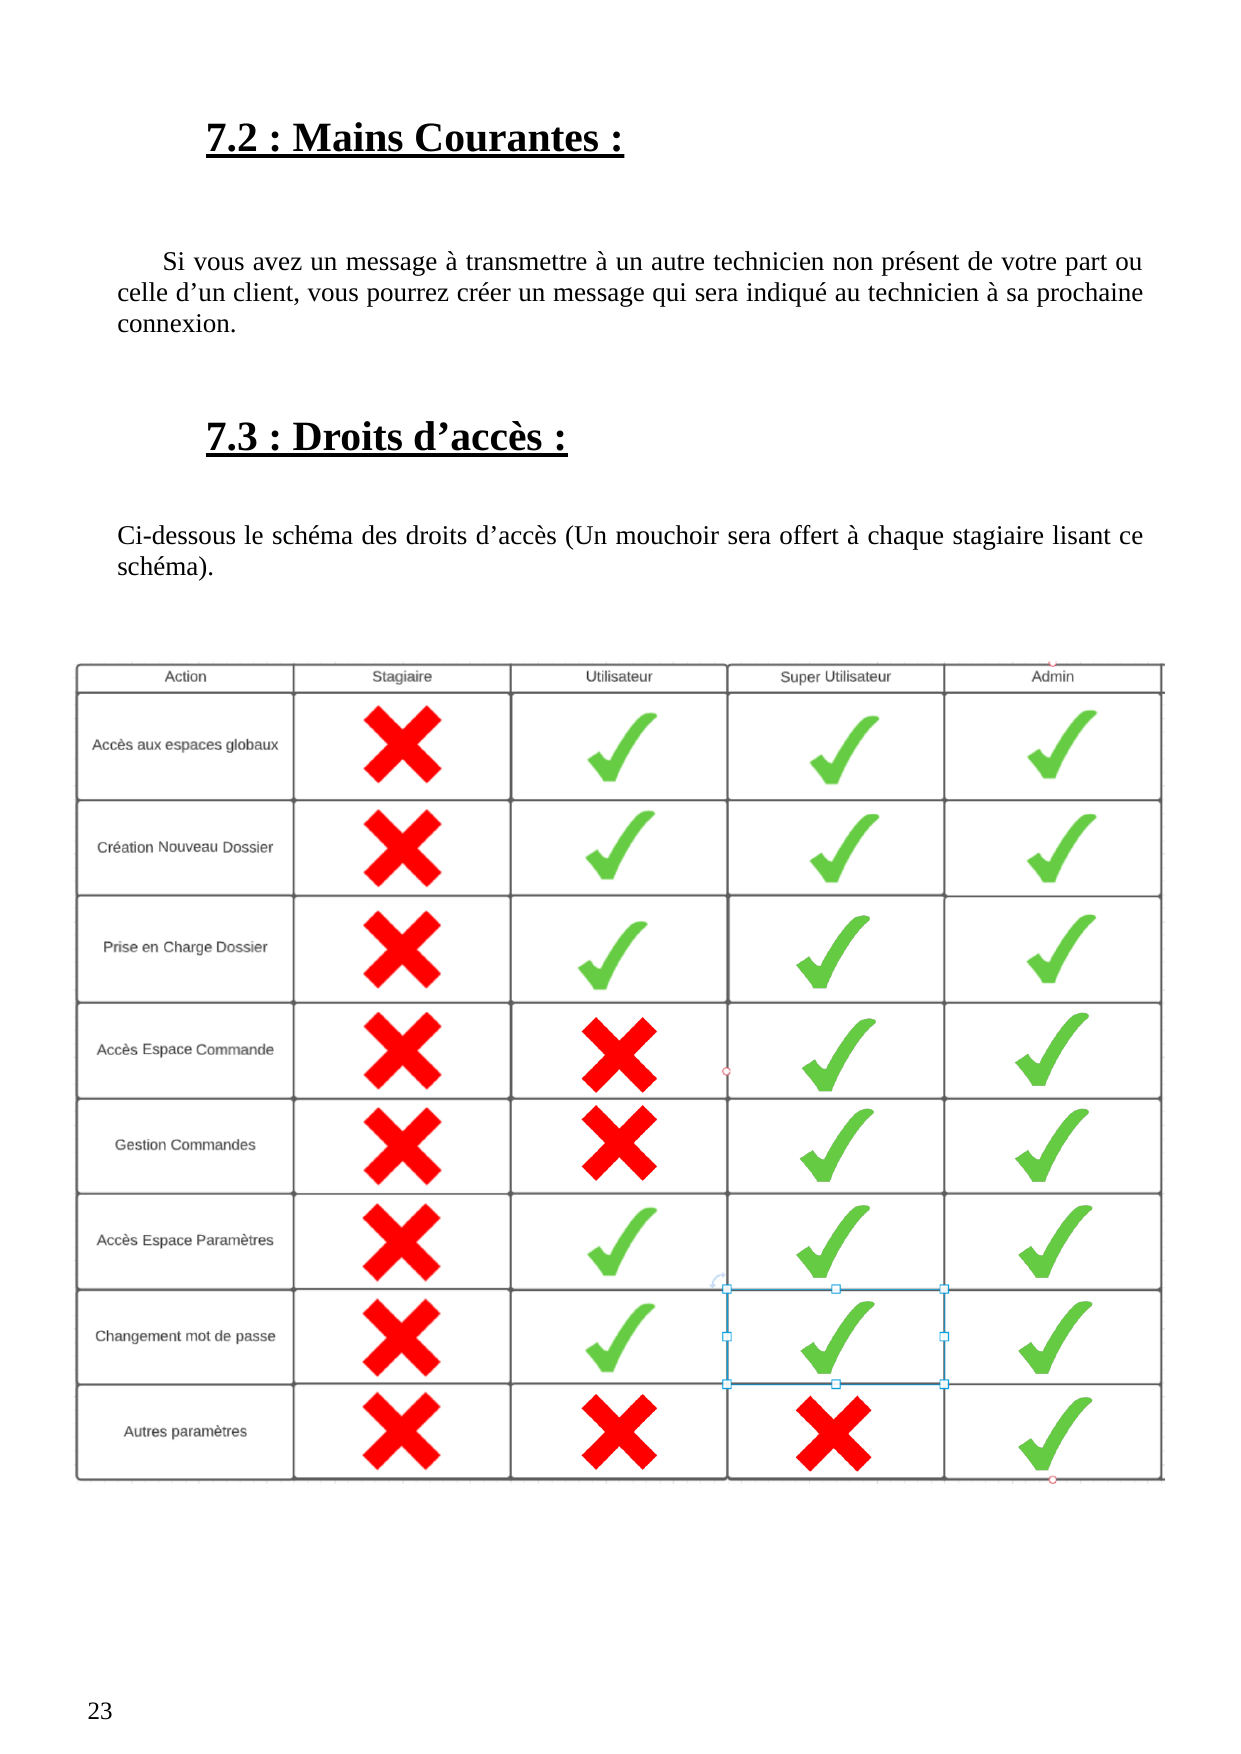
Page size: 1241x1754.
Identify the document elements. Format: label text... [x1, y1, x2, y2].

subtitle 7.2 : Mains Courantes : [206, 112, 1151, 160]
text Si vous avez un message à transmettre à un autre technicien non présent de votre part ou celle d’un client, vous pourrez créer un message qui sera indiqué au technicien à sa prochaine connexion. [117, 245, 1145, 338]
text Ci-dessous le schéma des droits d’accès (Un mouchoir sera offert à chaque stagiaire lisant ce schéma). [117, 519, 1145, 582]
picture [48, 636, 1190, 1509]
subtitle 7.3 : Droits d’accès : [206, 411, 1151, 459]
